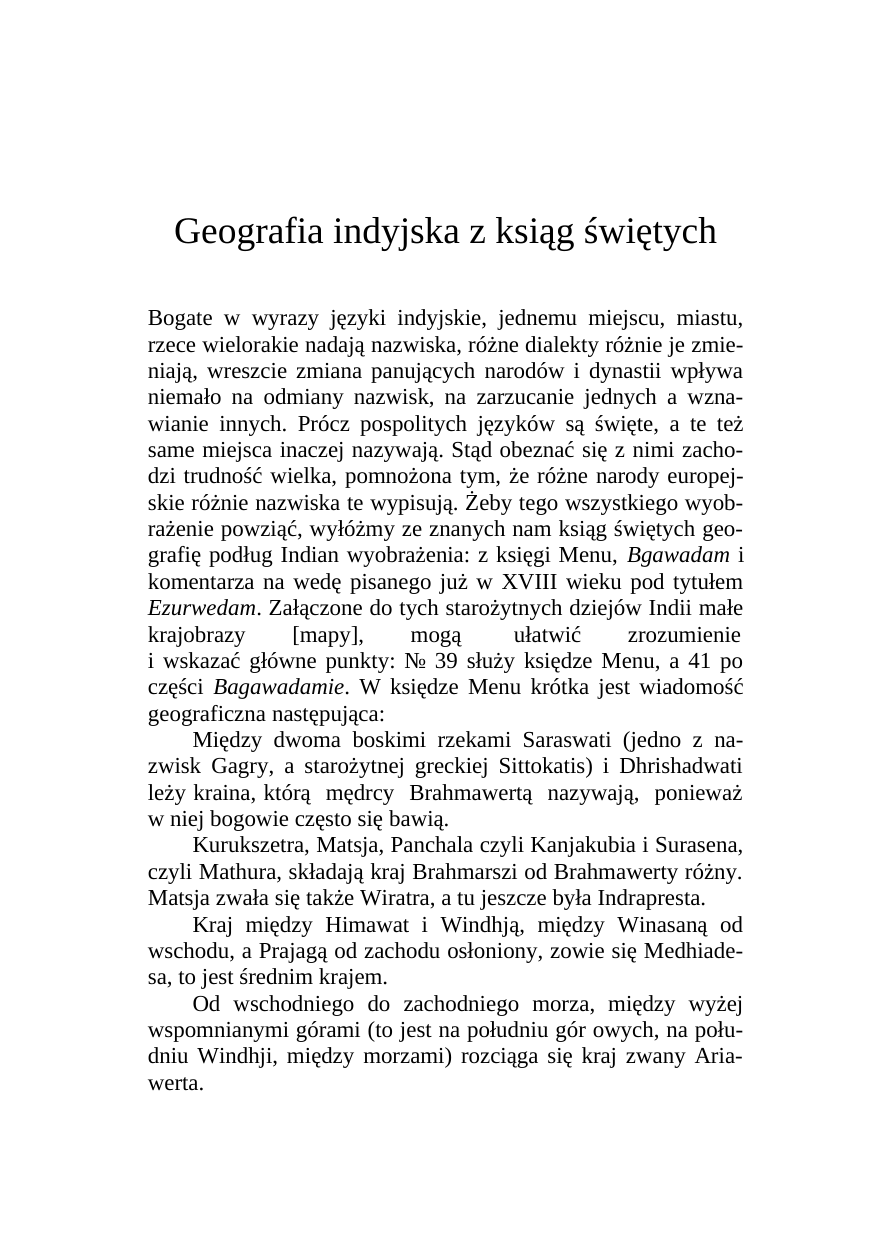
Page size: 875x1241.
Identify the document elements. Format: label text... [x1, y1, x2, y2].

text Bogate w wyrazy języki indyjskie, jednemu miejscu, miastu, rzece wielorakie nadają nazwiska, różne dialekty różnie je zmie- niają, wreszcie zmiana panujących narodów i dynastii wpływa niemało na odmiany nazwisk, na zarzucanie jednych a wzna- wianie innych. Prócz pospolitych języków są święte, a te też same miejsca inaczej nazywają. Stąd obeznać się z nimi zacho- dzi trudność wielka, pomnożona tym, że różne narody europej- skie różnie nazwiska te wypisują. Żeby tego wszystkiego wyob- rażenie powziąć, wyłóżmy ze znanych nam ksiąg świętych geo- grafię podług Indian wyobrażenia: z księgi Menu, Bgawadam i komentarza na wedę pisanego już w XVIII wieku pod tytułem Ezurwedam. Załączone do tych starożytnych dziejów Indii małe krajobrazy [mapy], mogą ułatwić zrozumienie i wskazać główne punkty: № 39 służy księdze Menu, a 41 po części Bagawadamie. W księdze Menu krótka jest wiadomość geograficzna następująca: [148, 304, 744, 726]
text Kraj między Himawat i Windhją, między Winasaną od wschodu, a Prajagą od zachodu osłoniony, zowie się Medhiade- sa, to jest średnim krajem. [148, 911, 744, 990]
text Między dwoma boskimi rzekami Saraswati (jedno z na- zwisk Gagry, a starożytnej greckiej Sittokatis) i Dhrishadwati leży kraina, którą mędrcy Brahmawertą nazywają, ponieważ w niej bogowie często się bawią. [148, 726, 744, 832]
text Kurukszetra, Matsja, Panchala czyli Kanjakubia i Surasena, czyli Mathura, składają kraj Brahmarszi od Brahmawerty różny. Matsja zwała się także Wiratra, a tu jeszcze była Indrapresta. [148, 832, 744, 911]
subtitle Geografia indyjska z ksiąg świętych [174, 208, 868, 251]
text Od wschodniego do zachodniego morza, między wyżej wspomnianymi górami (to jest na południu gór owych, na połu- dniu Windhji, między morzami) rozciąga się kraj zwany Aria- werta. [148, 990, 744, 1095]
